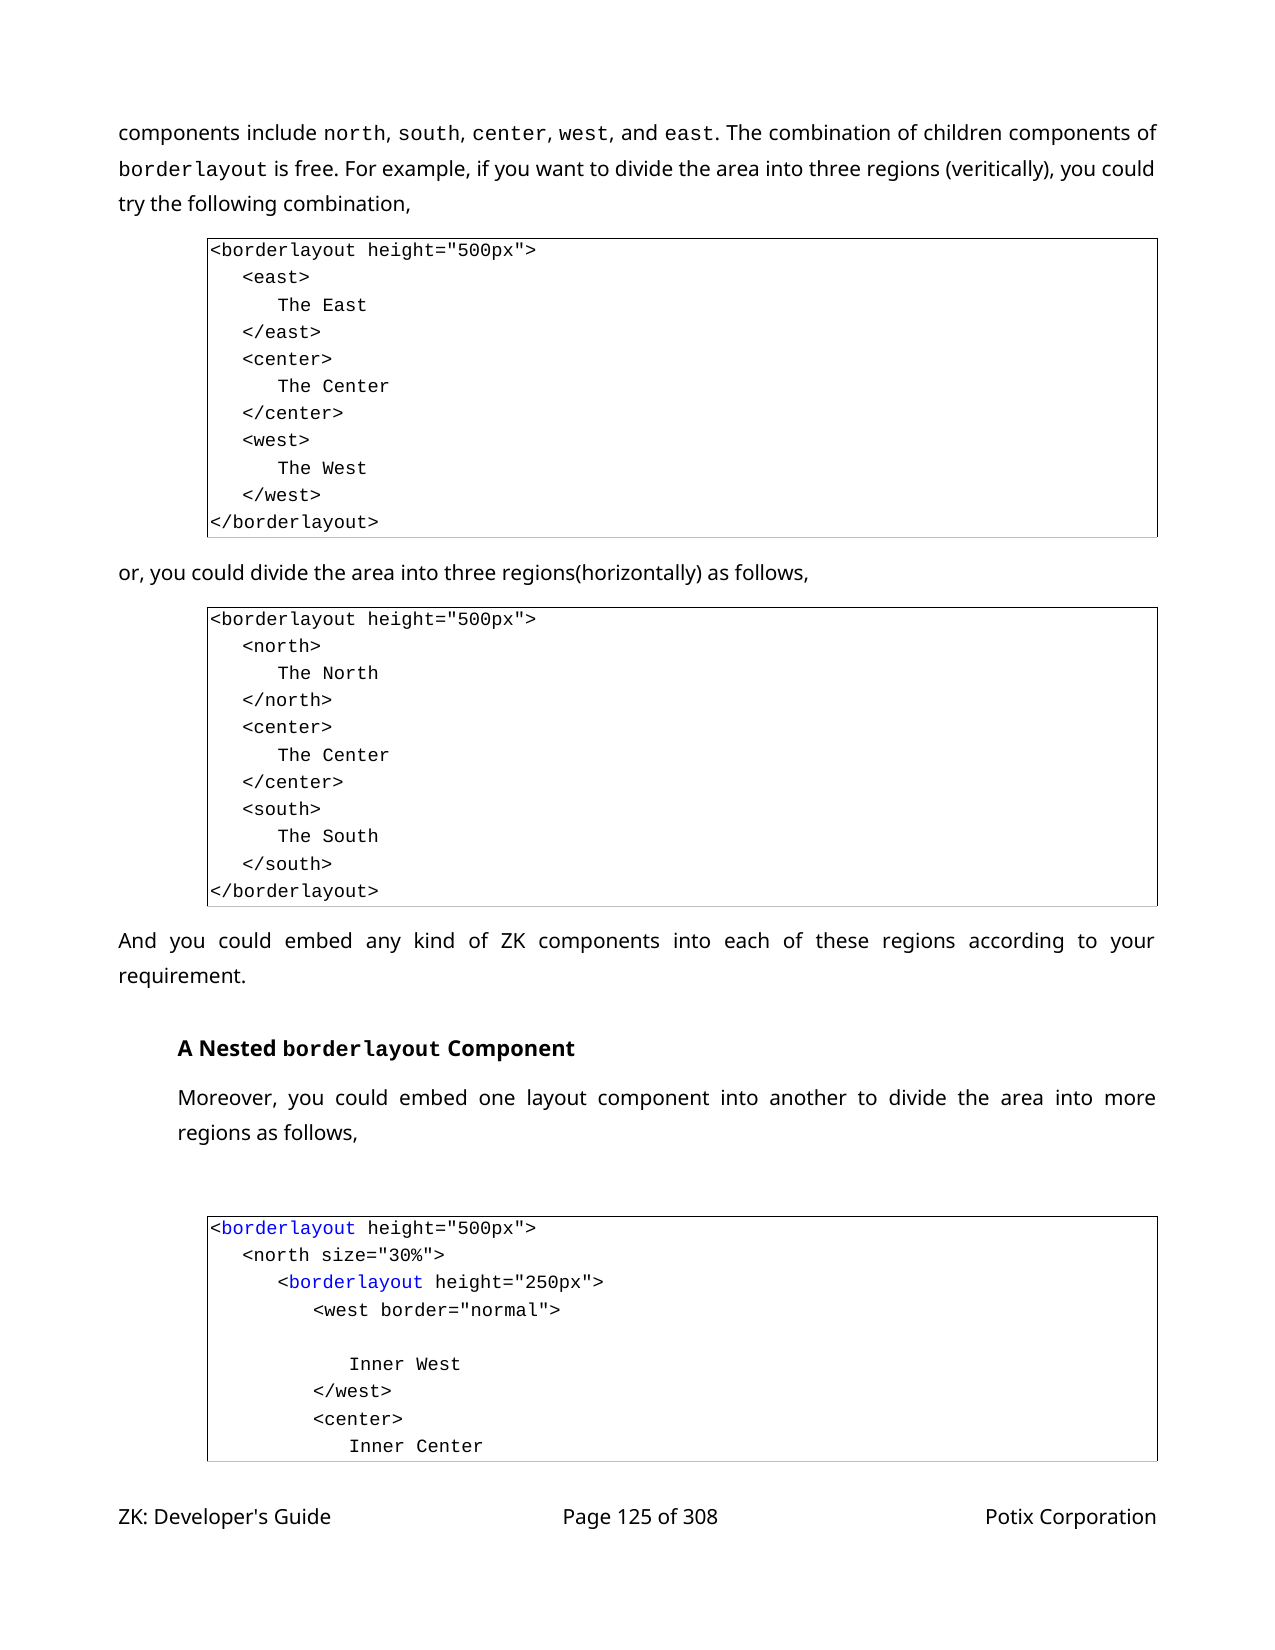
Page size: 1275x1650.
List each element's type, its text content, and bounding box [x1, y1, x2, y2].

text <center> [208, 715, 1157, 740]
text <borderlayout height="250px"> [208, 1270, 1157, 1295]
text <borderlayout height="500px"> [208, 608, 1157, 631]
text </borderlayout> [208, 510, 1157, 537]
text </center> [208, 770, 1157, 794]
text <north size="30%"> [208, 1243, 1157, 1267]
text <center> [208, 347, 1157, 371]
text <borderlayout height="500px"> [208, 1217, 1157, 1240]
text <north> [208, 634, 1157, 658]
text </west> [208, 483, 1157, 507]
text <borderlayout height="500px"> [208, 239, 1157, 262]
text </north> [208, 688, 1157, 712]
text </borderlayout> [208, 878, 1157, 906]
text The South [208, 824, 1157, 848]
text </south> [208, 851, 1157, 876]
text <west> [208, 428, 1157, 453]
text The North [208, 661, 1157, 685]
text Inner West [208, 1352, 1157, 1376]
text Inner Center [208, 1433, 1157, 1461]
text components include north, south, center, west, and east. The combination of children components of borderlayout is free. For example, if you want to divide the area into three regions (veritically), you could try the following combination, [118, 118, 1157, 217]
text <west border="normal"> [208, 1298, 1157, 1322]
text <south> [208, 797, 1157, 821]
text <center> [208, 1406, 1157, 1431]
text And you could embed any kind of ZK components into each of these regions according to your requirement. [118, 926, 1157, 990]
text The Center [208, 743, 1157, 767]
text </center> [208, 401, 1157, 425]
text Moreover, you could embed one layout component into another to divide the area into more regions as follows, [177, 1083, 1157, 1147]
text The Center [208, 374, 1157, 398]
text <east> [208, 265, 1157, 289]
subtitle A Nested borderlayout Component [177, 1032, 1157, 1062]
text or, you could divide the area into three regions(horizontally) as follows, [118, 558, 1157, 586]
text The West [208, 456, 1157, 480]
text </east> [208, 319, 1157, 344]
text The East [208, 292, 1157, 317]
text </west> [208, 1379, 1157, 1403]
